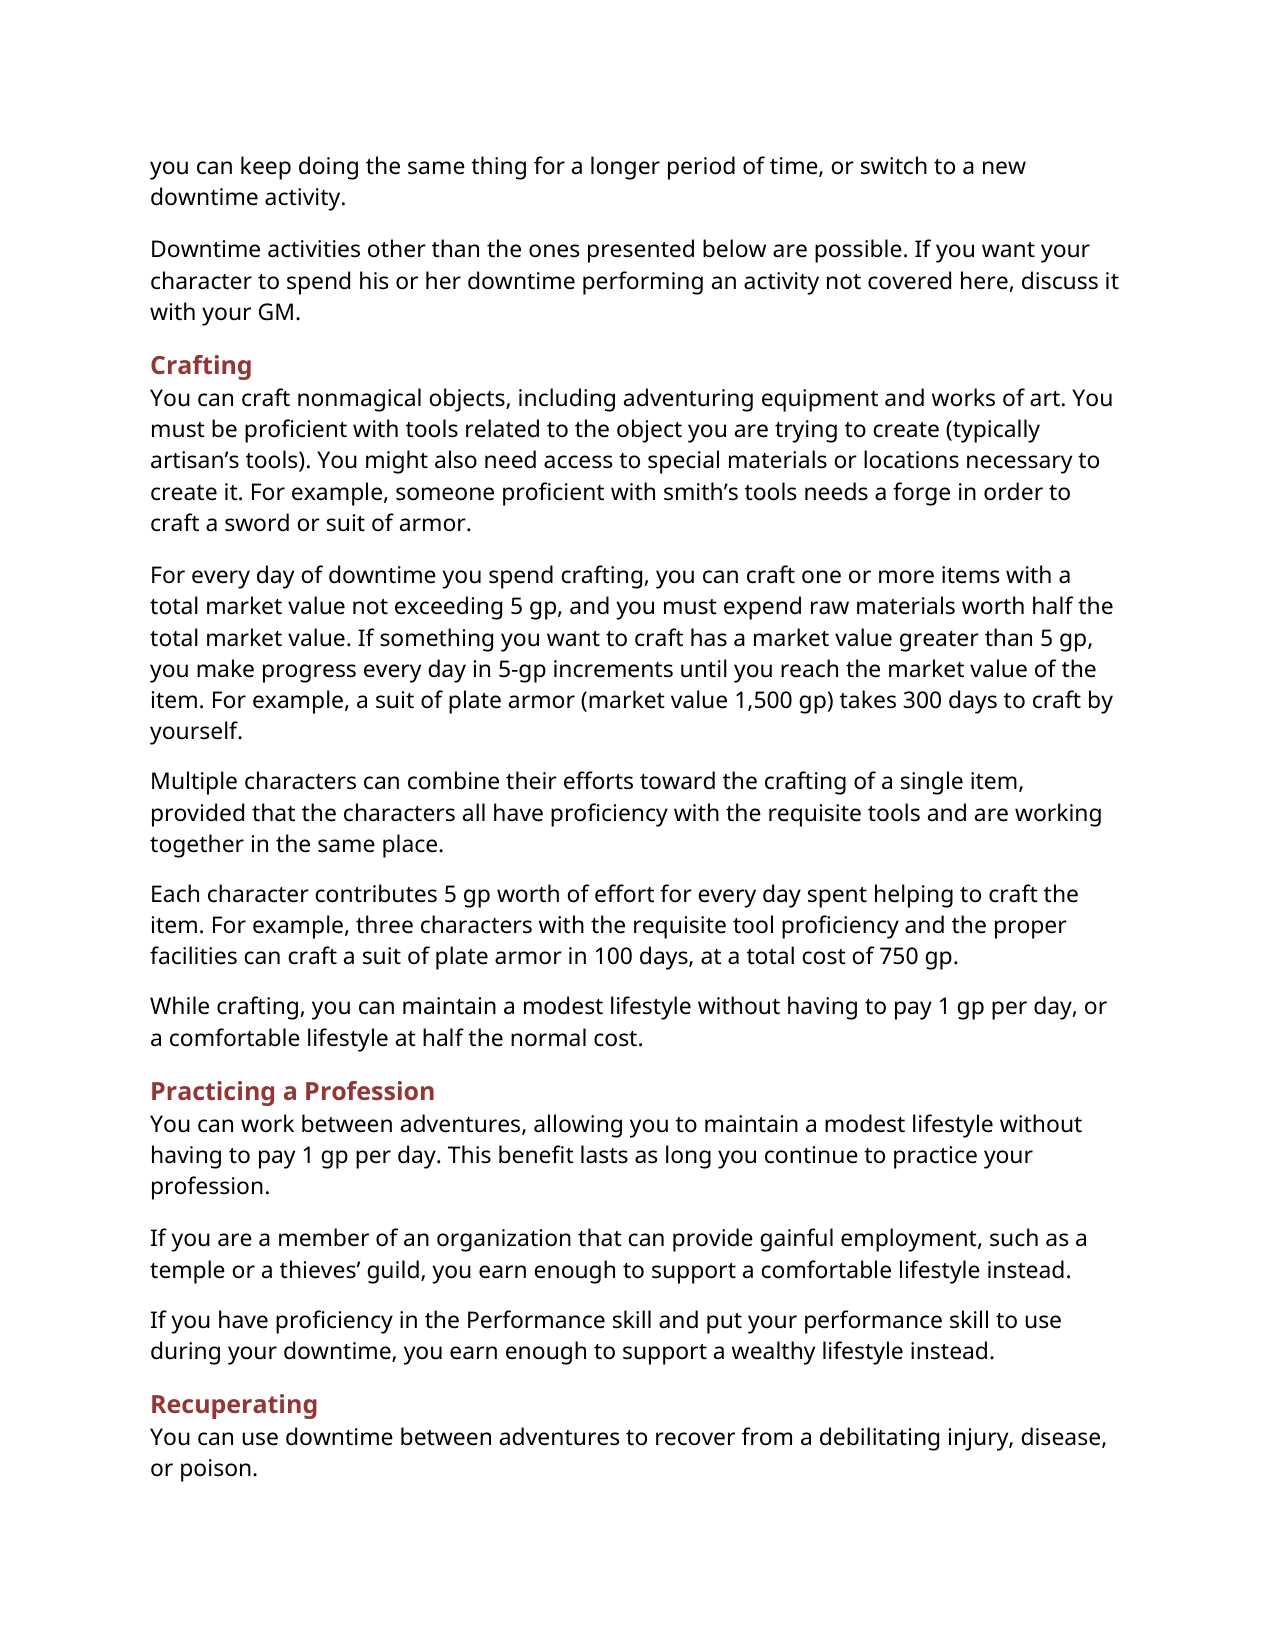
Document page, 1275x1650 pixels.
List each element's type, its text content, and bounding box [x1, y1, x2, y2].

subtitle Crafting [150, 348, 1125, 382]
text If you are a member of an organization that can provide gainful employment, such as a temple or a thieves’ guild, you earn enough to support a comfortable lifestyle instead. [150, 1222, 1125, 1285]
text Multiple characters can combine their efforts toward the crafting of a single item, provided that the characters all have proficiency with the requisite tools and are working together in the same place. [150, 765, 1125, 859]
text While crafting, you can maintain a modest lifestyle without having to pay 1 gp per day, or a comfortable lifestyle at half the normal cost. [150, 990, 1125, 1053]
text Each character contributes 5 gp worth of effort for every day spent helping to craft the item. For example, three characters with the requisite tool proficiency and the proper facilities can craft a suit of plate armor in 100 days, at a total cost of 750 gp. [150, 878, 1125, 972]
text You can craft nonmagical objects, including adventuring equipment and works of art. You must be proficient with tools related to the object you are trying to create (typically artisan’s tools). You might also need access to special materials or locations necessary to create it. For example, someone proficient with smith’s tools needs a forge in order to craft a sword or suit of armor. [150, 382, 1125, 538]
text For every day of downtime you spend crafting, you can craft one or more items with a total market value not exceeding 5 gp, and you must expend raw materials worth half the total market value. If something you want to craft has a market value greater than 5 gp, you make progress every day in 5-gp increments until you reach the market value of the item. For example, a suit of plate armor (market value 1,500 gp) takes 300 days to craft by yourself. [150, 559, 1125, 747]
subtitle Practicing a Profession [150, 1074, 1125, 1108]
text you can keep doing the same thing for a longer period of time, or switch to a new downtime activity. [150, 150, 1125, 212]
text You can work between adventures, allowing you to maintain a modest lifestyle without having to pay 1 gp per day. This benefit lasts as long you continue to practice your profession. [150, 1108, 1125, 1201]
subtitle Recuperating [150, 1387, 1125, 1421]
text Downtime activities other than the ones presented below are possible. If you want your character to spend his or her downtime performing an activity not covered here, discuss it with your GM. [150, 233, 1125, 327]
text You can use downtime between adventures to recover from a debilitating injury, disease, or poison. [150, 1421, 1125, 1483]
text If you have proficiency in the Performance skill and put your performance skill to use during your downtime, you earn enough to support a wealthy lifestyle instead. [150, 1303, 1125, 1366]
